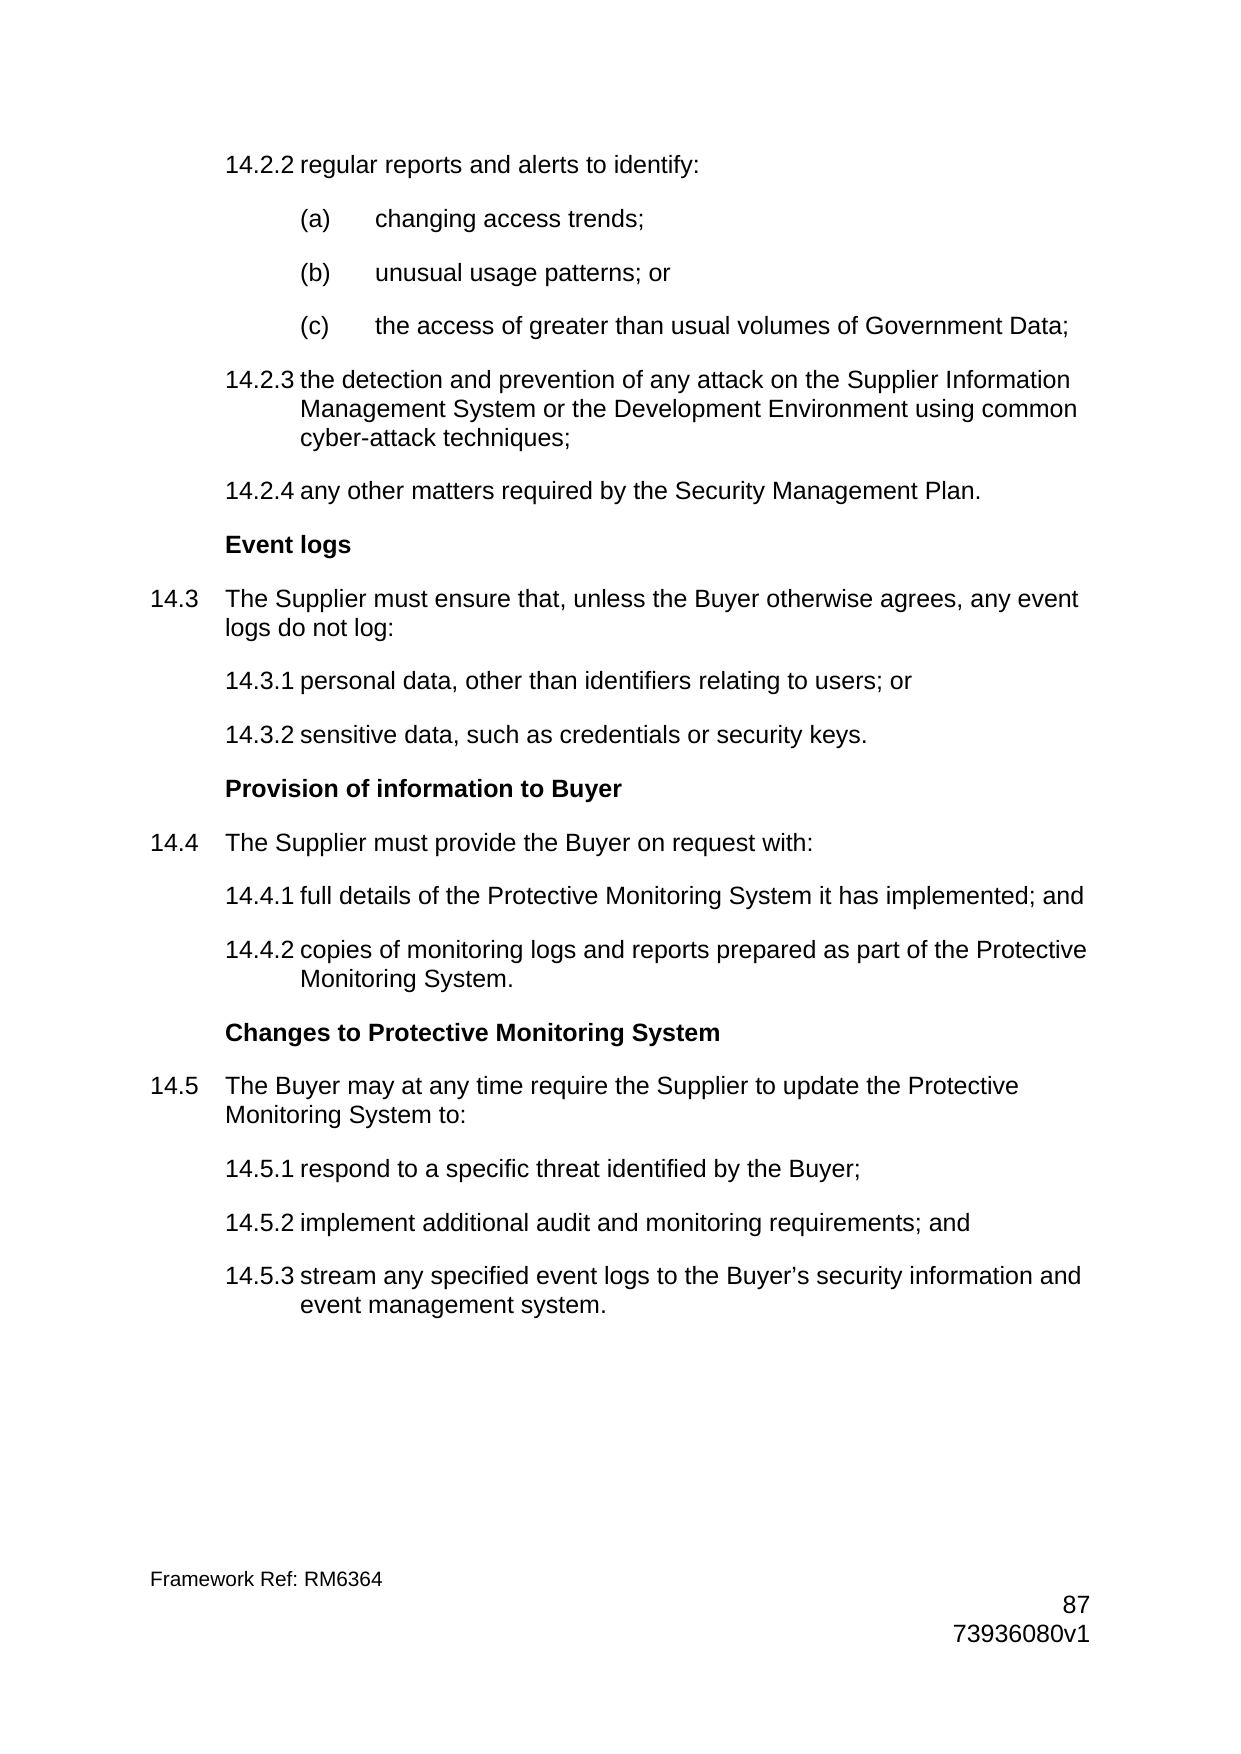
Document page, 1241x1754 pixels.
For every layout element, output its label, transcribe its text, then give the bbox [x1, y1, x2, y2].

list The Buyer may at any time require the Supplier to update the Protective Monitoring System to: [150, 1071, 1090, 1129]
list regular reports and alerts to identify: [225, 150, 1090, 179]
text Event logs [225, 530, 1090, 559]
text Changes to Protective Monitoring System [225, 1017, 1090, 1046]
list sensitive data, such as credentials or security keys. [225, 720, 1090, 749]
list the access of greater than usual volumes of Government Data; [300, 311, 1090, 340]
list implement additional audit and monitoring requirements; and [225, 1207, 1090, 1236]
list respond to a specific threat identified by the Buyer; [225, 1154, 1090, 1182]
list changing access trends; [300, 204, 1090, 232]
list copies of monitoring logs and reports prepared as part of the Protective Monitoring System. [225, 935, 1090, 992]
list the detection and prevention of any attack on the Supplier Information Management System or the Development Environment using common cyber-attack techniques; [225, 365, 1090, 451]
list The Supplier must ensure that, unless the Buyer otherwise agrees, any event logs do not log: [150, 584, 1090, 641]
list unusual usage patterns; or [300, 257, 1090, 286]
list stream any specified event logs to the Buyer’s security information and event management system. [225, 1261, 1090, 1319]
list personal data, other than identifiers relating to users; or [225, 666, 1090, 695]
list any other matters required by the Security Management Plan. [225, 476, 1090, 505]
list full details of the Protective Monitoring System it has implemented; and [225, 881, 1090, 910]
list The Supplier must provide the Buyer on request with: [150, 827, 1090, 856]
text Provision of information to Buyer [225, 774, 1090, 802]
